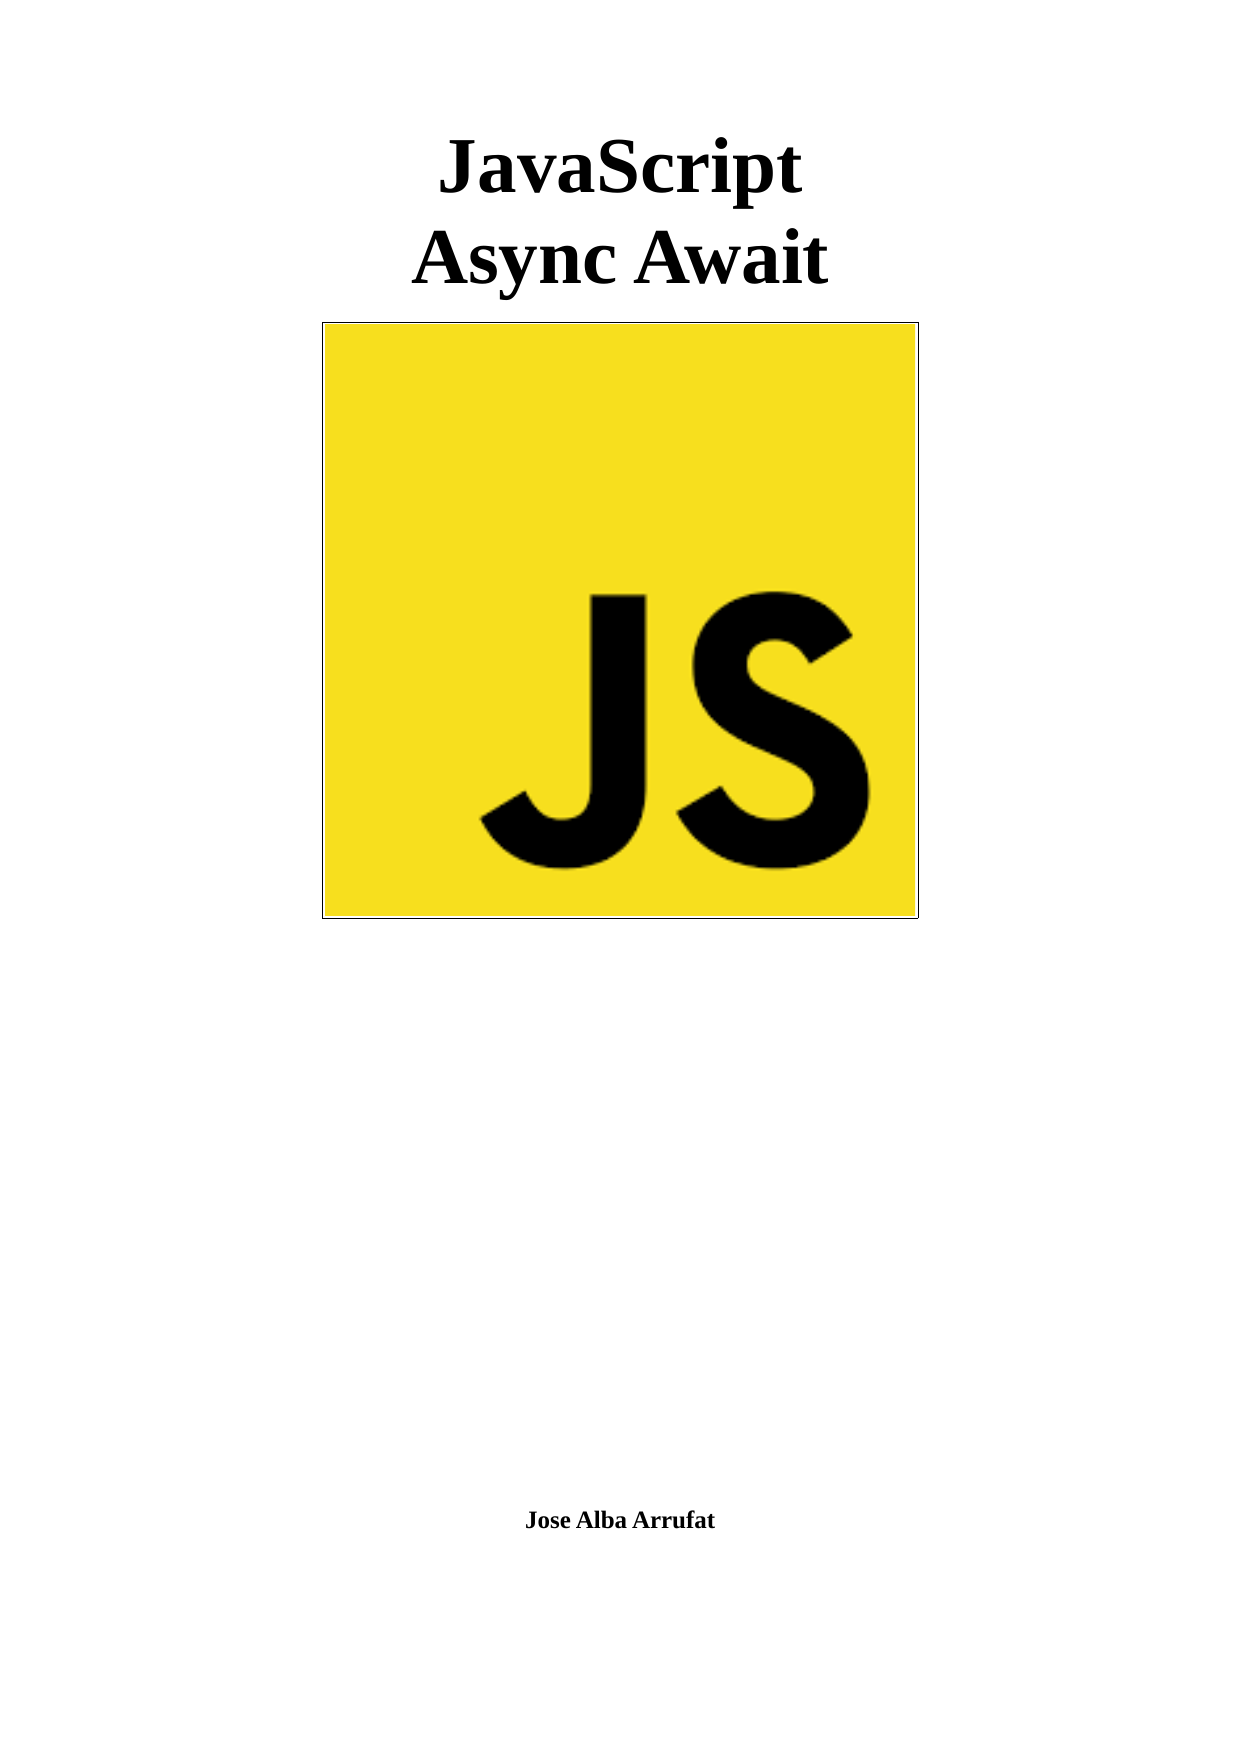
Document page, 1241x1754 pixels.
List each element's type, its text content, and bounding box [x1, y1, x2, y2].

text Async Await [118, 209, 1122, 300]
text Jose Alba Arrufat [118, 1505, 1122, 1534]
text JavaScript [118, 118, 1122, 209]
picture [325, 324, 916, 916]
